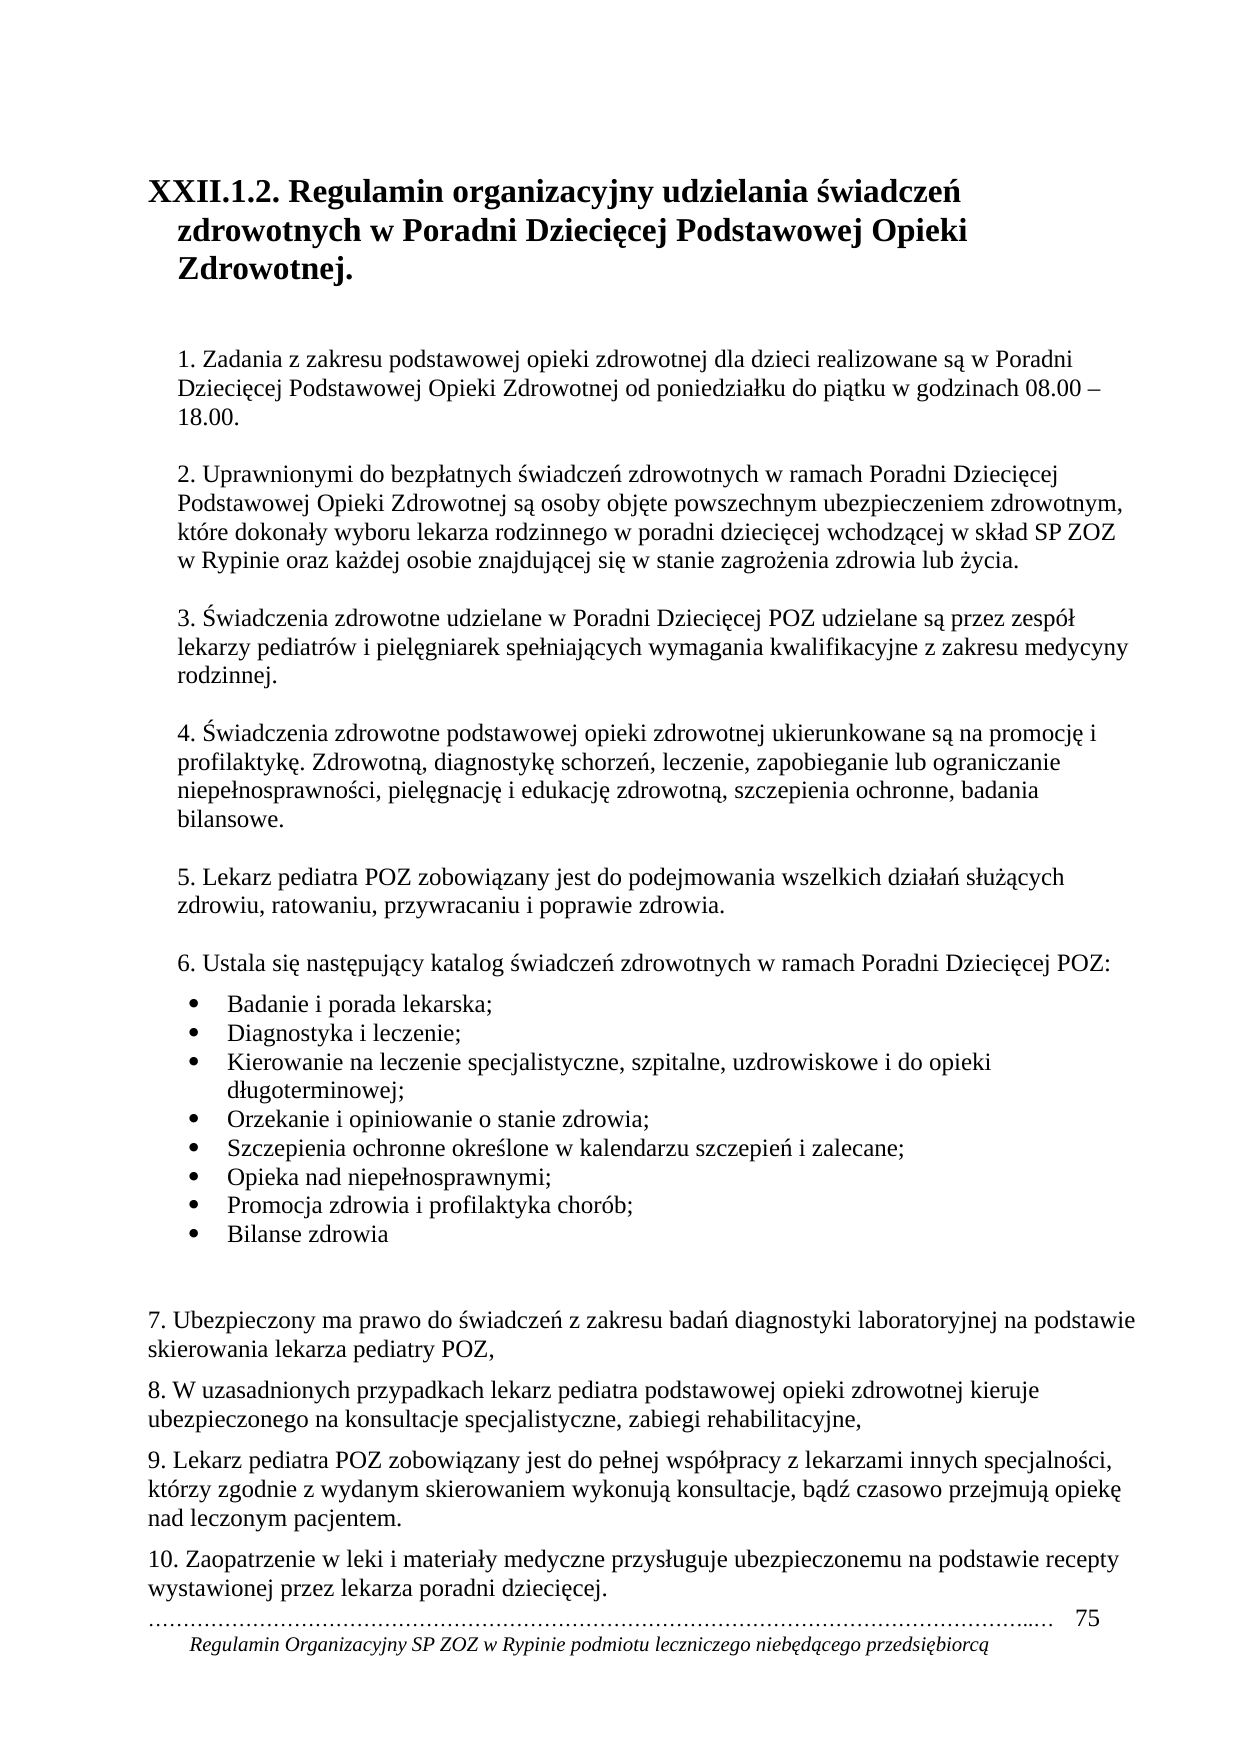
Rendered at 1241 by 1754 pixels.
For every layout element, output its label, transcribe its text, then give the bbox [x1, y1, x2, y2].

list XXII.1.2. Regulamin organizacyjny udzielania świadczeń zdrowotnych w Poradni Dziecięcej Podstawowej Opieki Zdrowotnej. [148, 172, 1137, 287]
list 1. Zadania z zakresu podstawowej opieki zdrowotnej dla dzieci realizowane są w Poradni Dziecięcej Podstawowej Opieki Zdrowotnej od poniedziałku do piątku w godzinach 08.00 –18.00. [177, 344, 1137, 430]
list 4. Świadczenia zdrowotne podstawowej opieki zdrowotnej ukierunkowane są na promocję i profilaktykę. Zdrowotną, diagnostykę schorzeń, leczenie, zapobieganie lub ograniczanie niepełnosprawności, pielęgnację i edukację zdrowotną, szczepienia ochronne, badania bilansowe. [177, 718, 1137, 833]
list Szczepienia ochronne określone w kalendarzu szczepień i zalecane; [189, 1133, 1137, 1162]
list Bilanse zdrowia [189, 1219, 1137, 1248]
list 3. Świadczenia zdrowotne udzielane w Poradni Dziecięcej POZ udzielane są przez zespół lekarzy pediatrów i pielęgniarek spełniających wymagania kwalifikacyjne z zakresu medycyny rodzinnej. [177, 603, 1137, 689]
text 10. Zaopatrzenie w leki i materiały medyczne przysługuje ubezpieczonemu na podstawie recepty wystawionej przez lekarza poradni dziecięcej. [148, 1544, 1137, 1602]
text 7. Ubezpieczony ma prawo do świadczeń z zakresu badań diagnostyki laboratoryjnej na podstawie skierowania lekarza pediatry POZ, [148, 1305, 1137, 1363]
text 8. W uzasadnionych przypadkach lekarz pediatra podstawowej opieki zdrowotnej kieruje ubezpieczonego na konsultacje specjalistyczne, zabiegi rehabilitacyjne, [148, 1375, 1137, 1433]
list Diagnostyka i leczenie; [189, 1018, 1137, 1047]
list Opieka nad niepełnosprawnymi; [189, 1162, 1137, 1190]
list 5. Lekarz pediatra POZ zobowiązany jest do podejmowania wszelkich działań służących zdrowiu, ratowaniu, przywracaniu i poprawie zdrowia. [177, 862, 1137, 919]
list 2. Uprawnionymi do bezpłatnych świadczeń zdrowotnych w ramach Poradni Dziecięcej Podstawowej Opieki Zdrowotnej są osoby objęte powszechnym ubezpieczeniem zdrowotnym, które dokonały wyboru lekarza rodzinnego w poradni dziecięcej wchodzącej w skład SP ZOZ w Rypinie oraz każdej osobie znajdującej się w stanie zagrożenia zdrowia lub życia. [177, 459, 1137, 574]
list Promocja zdrowia i profilaktyka chorób; [189, 1190, 1137, 1219]
text 9. Lekarz pediatra POZ zobowiązany jest do pełnej współpracy z lekarzami innych specjalności, którzy zgodnie z wydanym skierowaniem wykonują konsultacje, bądź czasowo przejmują opiekę nad leczonym pacjentem. [148, 1445, 1137, 1532]
list Kierowanie na leczenie specjalistyczne, szpitalne, uzdrowiskowe i do opieki długoterminowej; [189, 1047, 1137, 1104]
list 6. Ustala się następujący katalog świadczeń zdrowotnych w ramach Poradni Dziecięcej POZ: [177, 948, 1137, 977]
list Orzekanie i opiniowanie o stanie zdrowia; [189, 1104, 1137, 1133]
list Badanie i porada lekarska; [189, 989, 1137, 1018]
